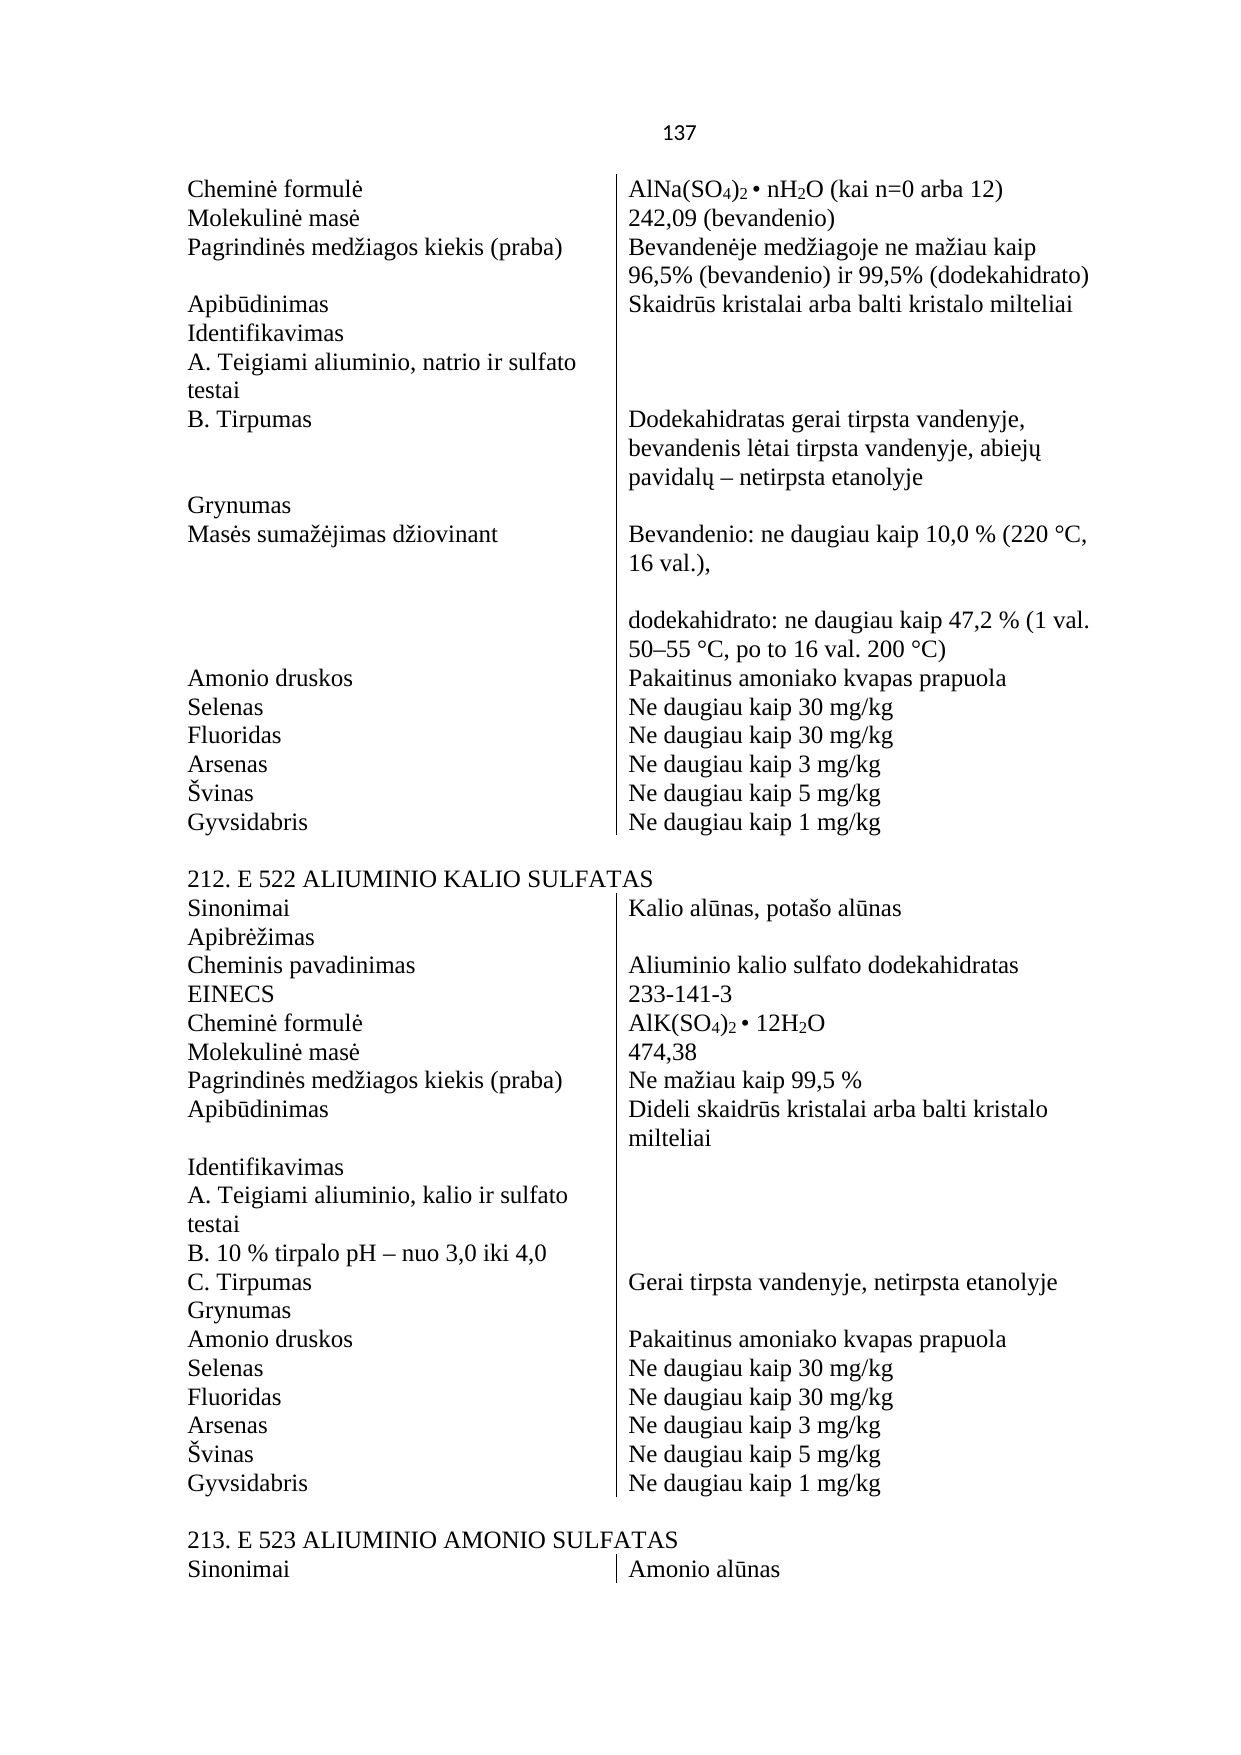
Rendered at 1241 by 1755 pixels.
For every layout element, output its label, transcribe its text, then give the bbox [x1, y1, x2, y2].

table_cell Fluoridas [176, 720, 616, 749]
table_cell Molekulinė masė [176, 1037, 616, 1065]
table_cell Pagrindinės medžiagos kiekis (praba) [176, 232, 616, 289]
table_cell 474,38 [617, 1037, 1116, 1065]
table_cell [617, 1238, 1116, 1267]
table_cell [1116, 232, 1121, 289]
table_cell [1116, 1152, 1121, 1180]
table_cell [1116, 1094, 1121, 1152]
table_cell Identifikavimas [176, 1152, 616, 1180]
table_cell [1116, 1037, 1121, 1065]
table_cell Skaidrūs kristalai arba balti kristalo milteliai [617, 289, 1116, 318]
table_cell 212. E 522 ALIUMINIO KALIO SULFATAS [176, 835, 1116, 893]
table_cell Ne daugiau kaip 5 mg/kg [617, 778, 1116, 807]
table_cell Ne daugiau kaip 3 mg/kg [617, 749, 1116, 778]
table_cell Grynumas [176, 1295, 616, 1324]
table_cell C. Tirpumas [176, 1267, 616, 1295]
table_cell Arsenas [176, 1410, 616, 1439]
table_cell [617, 490, 1116, 519]
table_cell [1116, 807, 1121, 835]
table_cell [1116, 778, 1121, 807]
table_cell Amonio alūnas [617, 1554, 1116, 1583]
table_cell Identifikavimas [176, 318, 616, 347]
table_cell [1116, 1439, 1121, 1468]
table_cell AlNa(SO4)2 • nH2O (kai n=0 arba 12) [617, 174, 1116, 203]
table_cell [1116, 1180, 1121, 1238]
table_cell B. 10 % tirpalo pH – nuo 3,0 iki 4,0 [176, 1238, 616, 1267]
table_cell Ne daugiau kaip 5 mg/kg [617, 1439, 1116, 1468]
table_cell Masės sumažėjimas džiovinant [176, 519, 616, 663]
table_cell Pagrindinės medžiagos kiekis (praba) [176, 1065, 616, 1094]
table_cell AlK(SO4)2 • 12H2O [617, 1008, 1116, 1037]
table_cell Apibrėžimas [176, 922, 616, 950]
table_cell [1116, 1238, 1121, 1267]
table_cell 233-141-3 [617, 979, 1116, 1008]
table_cell [1116, 1267, 1121, 1295]
table_cell [1116, 893, 1121, 922]
table_cell Aliuminio kalio sulfato dodekahidratas [617, 950, 1116, 979]
table_cell Arsenas [176, 749, 616, 778]
table_cell [1116, 347, 1121, 404]
table_cell EINECS [176, 979, 616, 1008]
table_cell [617, 1152, 1116, 1180]
table_cell [1116, 289, 1121, 318]
table_cell Ne daugiau kaip 30 mg/kg [617, 720, 1116, 749]
table_cell [1116, 519, 1121, 663]
table_cell [617, 1180, 1116, 1238]
table_cell [1116, 749, 1121, 778]
table_cell Pakaitinus amoniako kvapas prapuola [617, 663, 1116, 692]
table_cell Gyvsidabris [176, 1468, 616, 1497]
table_cell [1116, 692, 1121, 720]
table_cell Ne mažiau kaip 99,5 % [617, 1065, 1116, 1094]
table_cell [1116, 1468, 1121, 1497]
table_cell Dodekahidratas gerai tirpsta vandenyje, bevandenis lėtai tirpsta vandenyje, abiejų pavidalų – netirpsta etanolyje [617, 404, 1116, 490]
table_cell Fluoridas [176, 1382, 616, 1410]
table_cell 242,09 (bevandenio) [617, 203, 1116, 232]
table_cell Kalio alūnas, potašo alūnas [617, 893, 1116, 922]
table_cell Sinonimai [176, 1554, 616, 1583]
table_cell [1116, 1497, 1121, 1554]
table_cell [1116, 720, 1121, 749]
table_cell [1116, 835, 1121, 893]
table_cell [1116, 1008, 1121, 1037]
table_cell [1116, 1295, 1121, 1324]
table_cell [1116, 979, 1121, 1008]
table_cell A. Teigiami aliuminio, kalio ir sulfato testai [176, 1180, 616, 1238]
table_cell [617, 347, 1116, 404]
table_cell [1116, 950, 1121, 979]
table_cell Ne daugiau kaip 30 mg/kg [617, 1353, 1116, 1382]
table_cell [1116, 1382, 1121, 1410]
table_cell Cheminis pavadinimas [176, 950, 616, 979]
table_cell Ne daugiau kaip 1 mg/kg [617, 807, 1116, 835]
table_cell Cheminė formulė [176, 1008, 616, 1037]
table_cell [1116, 404, 1121, 490]
table_cell Apibūdinimas [176, 289, 616, 318]
table_cell [1116, 203, 1121, 232]
table_cell [1116, 174, 1121, 203]
table_cell [1116, 490, 1121, 519]
table_cell [617, 318, 1116, 347]
table_cell [1116, 318, 1121, 347]
table_cell Švinas [176, 1439, 616, 1468]
table_cell Dideli skaidrūs kristalai arba balti kristalo milteliai [617, 1094, 1116, 1152]
table_cell A. Teigiami aliuminio, natrio ir sulfato testai [176, 347, 616, 404]
table_cell Bevandenėje medžiagoje ne mažiau kaip 96,5% (bevandenio) ir 99,5% (dodekahidrato) [617, 232, 1116, 289]
table_cell [1116, 1554, 1121, 1583]
table_cell Ne daugiau kaip 30 mg/kg [617, 1382, 1116, 1410]
table_cell Grynumas [176, 490, 616, 519]
table_cell [1116, 1324, 1121, 1353]
table_cell [1116, 1353, 1121, 1382]
table_cell [1116, 922, 1121, 950]
table_cell [617, 922, 1116, 950]
table_cell Amonio druskos [176, 1324, 616, 1353]
table_cell [1116, 1065, 1121, 1094]
table_cell Ne daugiau kaip 30 mg/kg [617, 692, 1116, 720]
table_cell Sinonimai [176, 893, 616, 922]
table_cell Gyvsidabris [176, 807, 616, 835]
table_cell Molekulinė masė [176, 203, 616, 232]
table_cell Selenas [176, 692, 616, 720]
table_cell Apibūdinimas [176, 1094, 616, 1152]
table_cell B. Tirpumas [176, 404, 616, 490]
table_cell Gerai tirpsta vandenyje, netirpsta etanolyje [617, 1267, 1116, 1295]
table_cell Pakaitinus amoniako kvapas prapuola [617, 1324, 1116, 1353]
table_cell [1116, 663, 1121, 692]
table_cell Ne daugiau kaip 3 mg/kg [617, 1410, 1116, 1439]
table_cell Bevandenio: ne daugiau kaip 10,0 % (220 °C, 16 val.), dodekahidrato: ne daugiau kaip 47,2 % (1 val. 50–55 °C, po to 16 val. 200 °C) [617, 519, 1116, 663]
table_cell Selenas [176, 1353, 616, 1382]
table_cell [617, 1295, 1116, 1324]
table_cell Ne daugiau kaip 1 mg/kg [617, 1468, 1116, 1497]
table_cell Cheminė formulė [176, 174, 616, 203]
table_cell [1116, 1410, 1121, 1439]
table_cell 213. E 523 ALIUMINIO AMONIO SULFATAS [176, 1497, 1116, 1554]
table_cell Švinas [176, 778, 616, 807]
table_cell Amonio druskos [176, 663, 616, 692]
